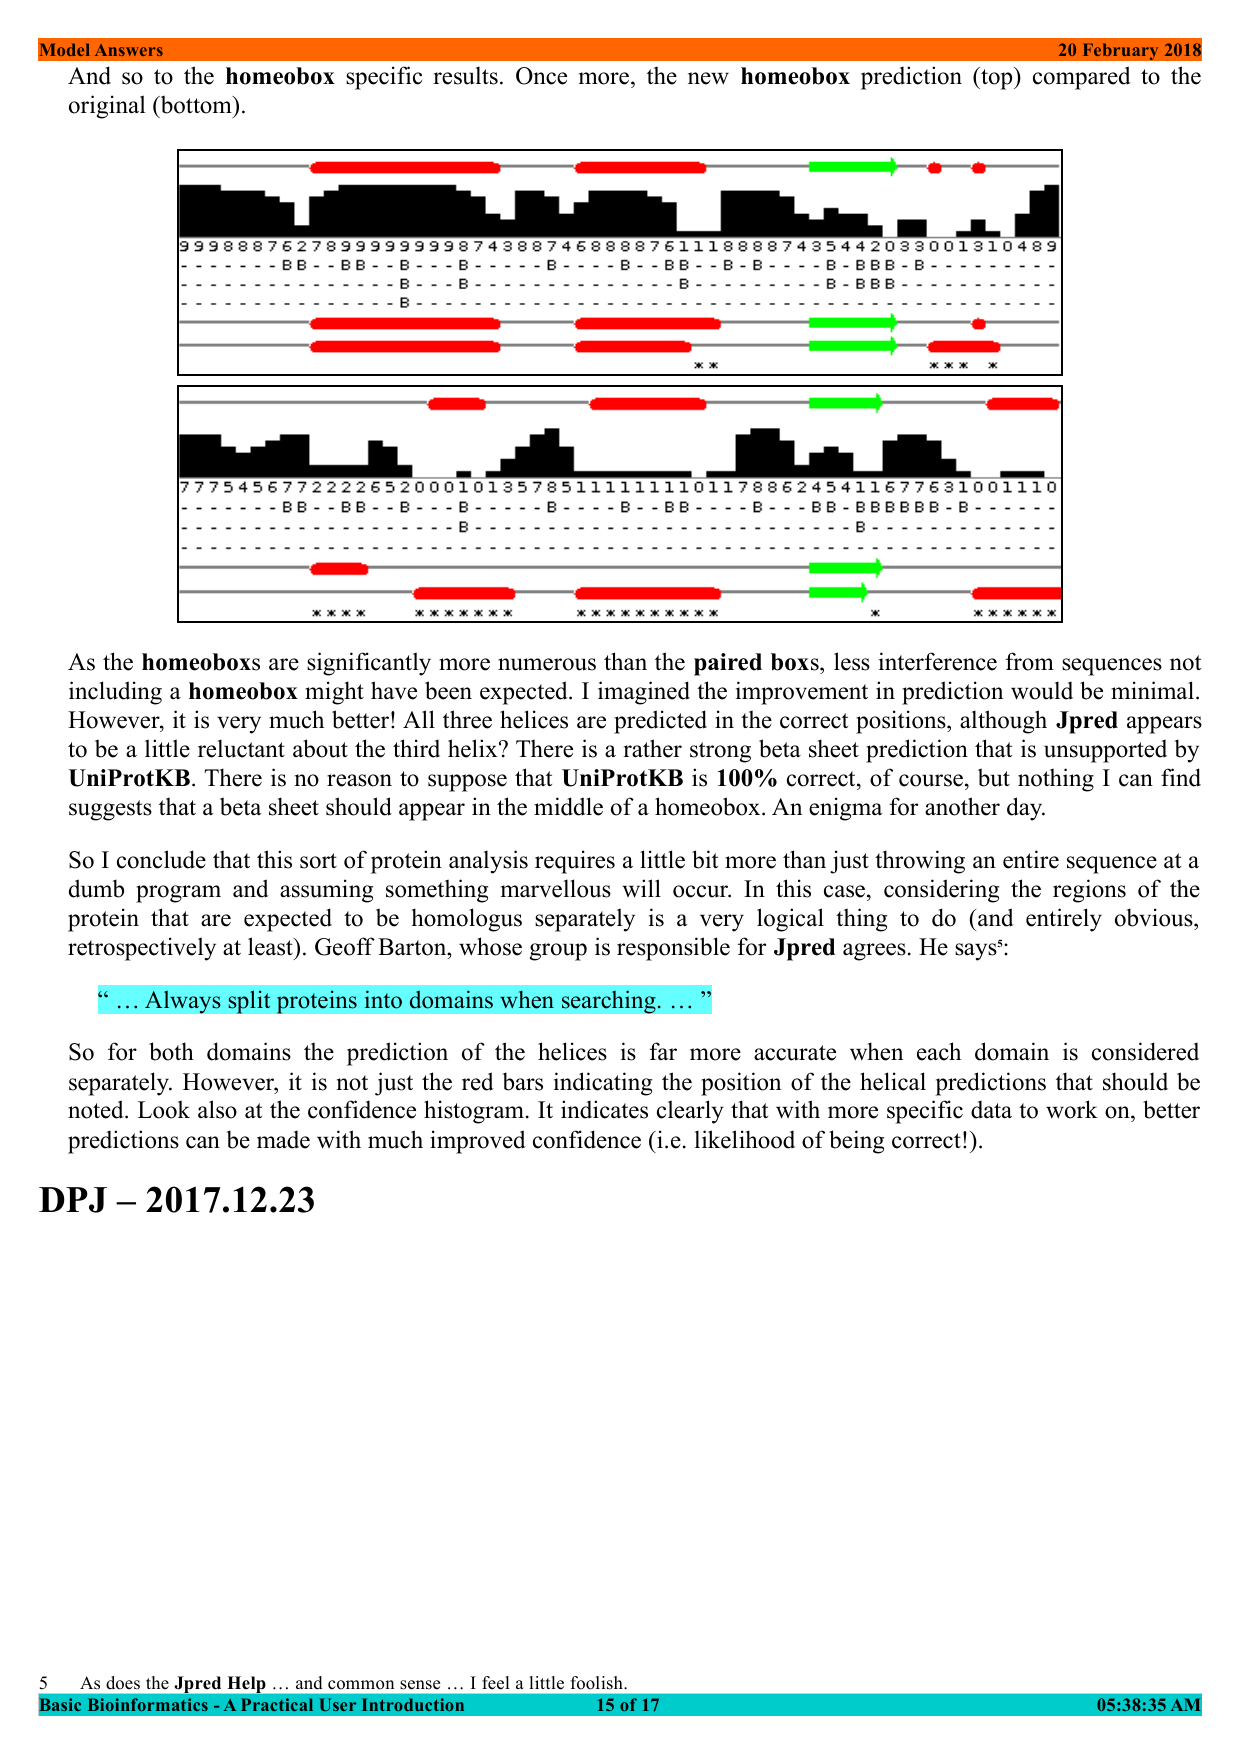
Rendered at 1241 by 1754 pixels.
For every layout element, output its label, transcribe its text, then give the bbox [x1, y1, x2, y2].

text So I conclude that this sort of protein analysis requires a little bit more than just throwing an entire sequence at a dumb program and assuming something marvellous will occur. In this case, considering the regions of the protein that are expected to be homologus separately is a very logical thing to do (and entirely obvious, retrospectively at least). Geoff Barton, whose group is responsible for Jpred agrees. He says: [68, 845, 1202, 961]
text So for both domains the prediction of the helices is far more accurate when each domain is considered separately. However, it is not just the red bars indicating the position of the helical predictions that should be noted. Look also at the confidence histogram. It indicates clearly that with more specific data to work on, better predictions can be made with much improved confidence (i.e. likelihood of being correct!). [68, 1037, 1202, 1153]
text And so to the homeobox specific results. Once more, the new homeobox prediction (top) compared to the original (bottom). [68, 61, 1202, 119]
text “ … Always split proteins into domains when searching. … ” [97, 984, 1202, 1014]
text DPJ – 2017.12.23 [38, 1177, 1202, 1220]
text As the homeoboxs are significantly more numerous than the paired boxs, less interference from sequences not including a homeobox might have been expected. I imagined the improvement in prediction would be minimal. However, it is very much better! All three helices are predicted in the correct positions, although Jpred appears to be a little reluctant about the third helix? There is a rather strong beta sheet prediction that is unsupported by UniProtKB. There is no reason to suppose that UniProtKB is 100% correct, of course, but nothing I can find suggests that a beta sheet should appear in the middle of a homeobox. An enigma for another day. [68, 136, 1202, 821]
picture [179, 151, 1061, 374]
text As does the Jpred Help … and common sense … I feel a little foolish. [38, 1671, 1202, 1693]
picture [179, 387, 1061, 621]
